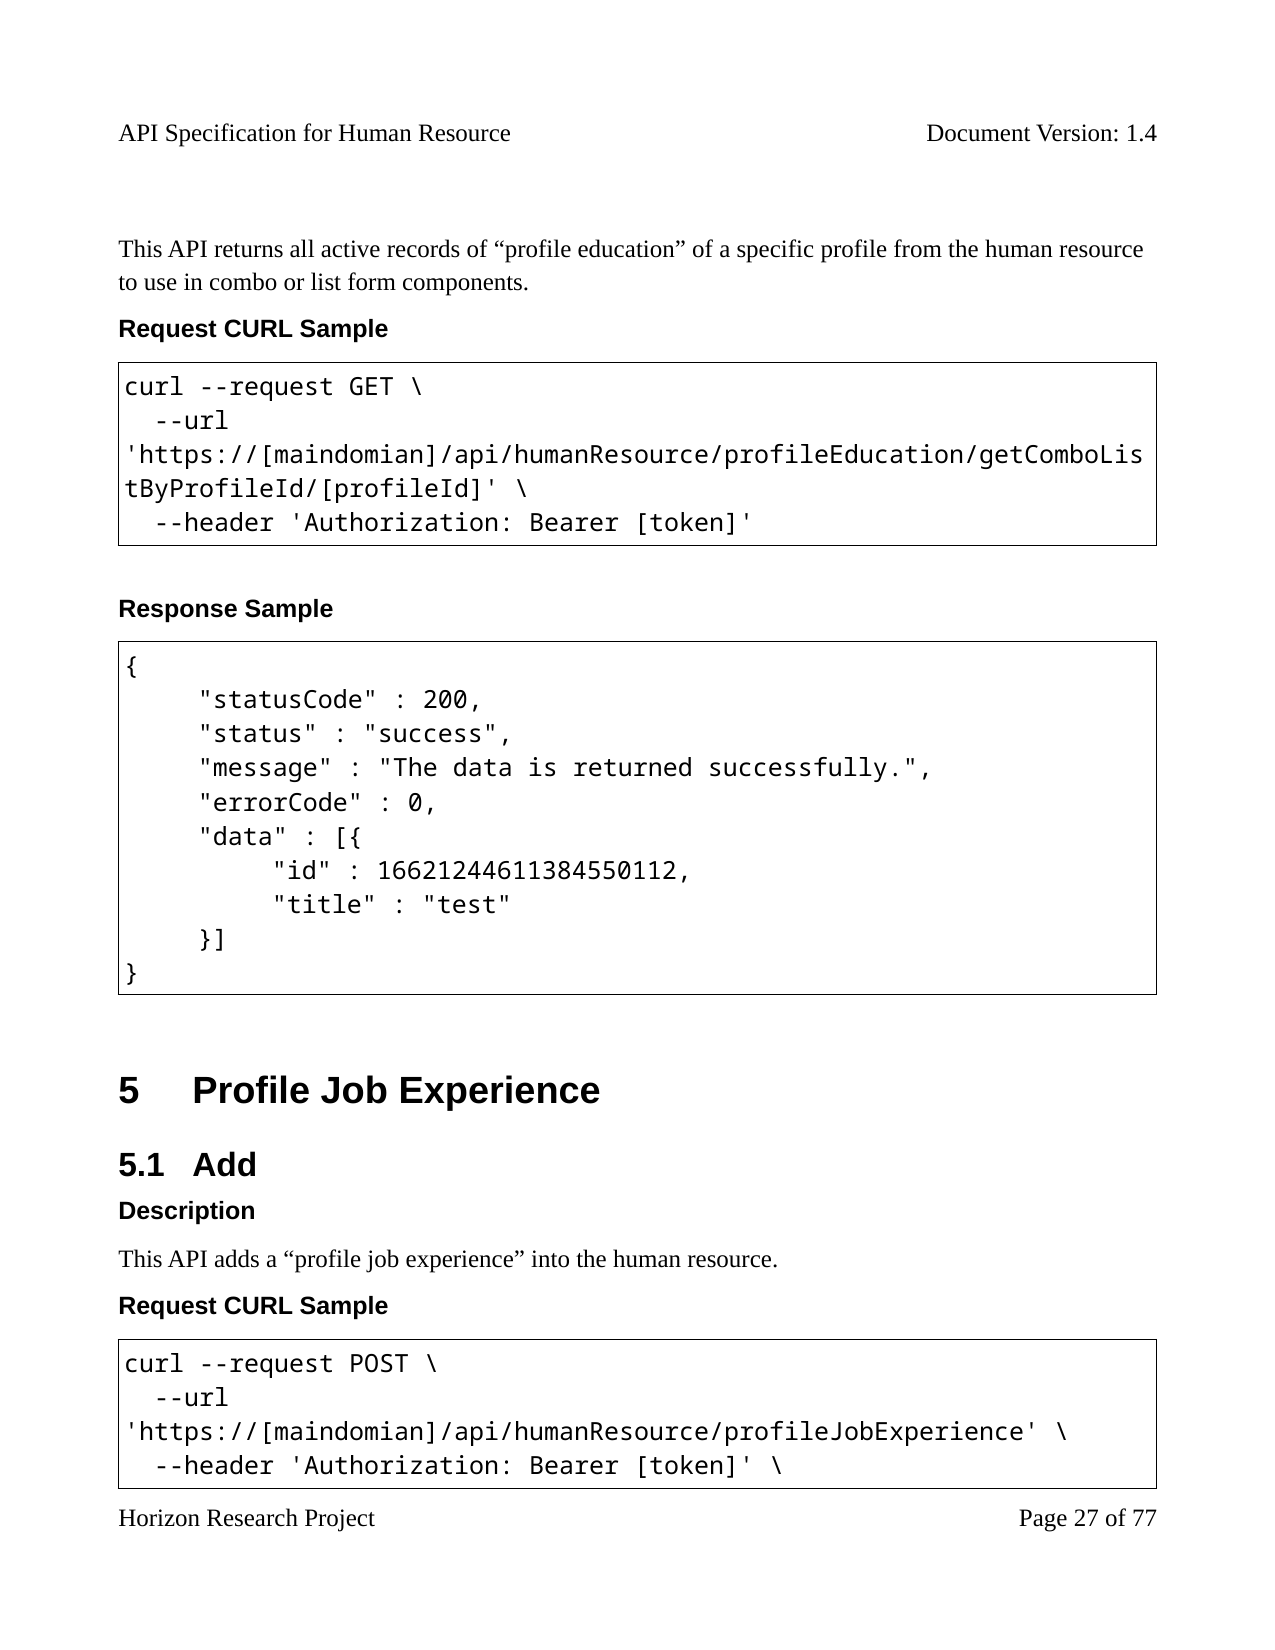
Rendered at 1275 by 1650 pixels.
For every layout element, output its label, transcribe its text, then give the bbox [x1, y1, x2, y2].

text This API returns all active records of “profile education” of a specific profile from the human resource to use in combo or list form components. [118, 234, 1157, 296]
text Request CURL Sample [118, 1291, 1157, 1320]
text Description [118, 1196, 1157, 1225]
subtitle Profile Job Experience [118, 1068, 1157, 1112]
table_header { "statusCode" : 200, "status" : "success", "message" : "The data is returned successfully.", "errorCode" : 0, "data" : [{ "id" : 16621244611384550112, "title" : "test" }] } [119, 642, 1156, 994]
subtitle Add [118, 1145, 1157, 1183]
text This API adds a “profile job experience” into the human resource. [118, 1244, 1157, 1272]
text Response Sample [118, 593, 1157, 622]
table_header curl --request POST \ --url 'https://[maindomian]/api/humanResource/profileJobExperience' \ --header 'Authorization: Bearer [token]' \ [119, 1340, 1156, 1488]
text Request CURL Sample [118, 314, 1157, 343]
table_header curl --request GET \ --url 'https://[maindomian]/api/humanResource/profileEducation/getComboListByProfileId/[profileId]' \ --header 'Authorization: Bearer [token]' [119, 363, 1156, 545]
